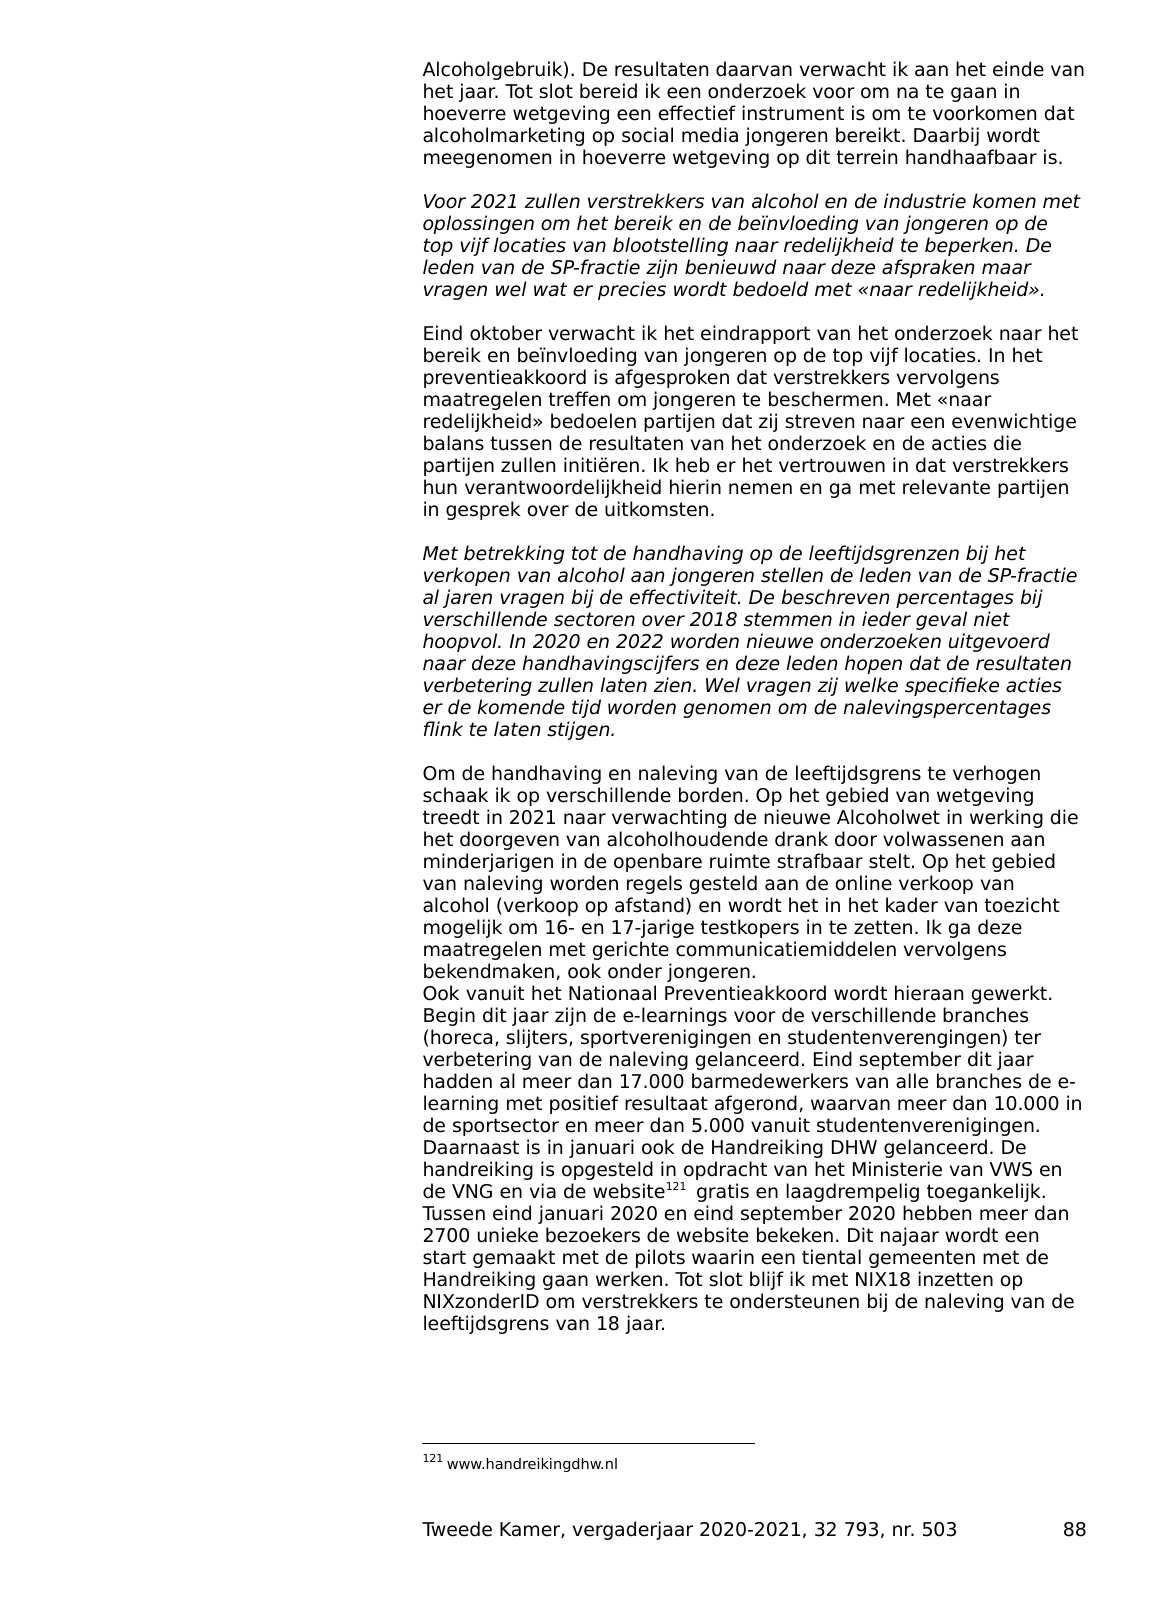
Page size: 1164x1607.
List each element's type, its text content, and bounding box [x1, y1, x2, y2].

text Eind oktober verwacht ik het eindrapport van het onderzoek naar het bereik en beïnvloeding van jongeren op de top vijf locaties. In het preventieakkoord is afgesproken dat verstrekkers vervolgens maatregelen treffen om jongeren te beschermen. Met «naar redelijkheid» bedoelen partijen dat zij streven naar een evenwichtige balans tussen de resultaten van het onderzoek en de acties die partijen zullen initiëren. Ik heb er het vertrouwen in dat verstrekkers hun verantwoordelijkheid hierin nemen en ga met relevante partijen in gesprek over de uitkomsten. [422, 323, 1087, 521]
text Voor 2021 zullen verstrekkers van alcohol en de industrie komen met oplossingen om het bereik en de beïnvloeding van jongeren op de top vijf locaties van blootstelling naar redelijkheid te beperken. De leden van de SP-fractie zijn benieuwd naar deze afspraken maar vragen wel wat er precies wordt bedoeld met «naar redelijkheid». [422, 191, 1087, 301]
text Om de handhaving en naleving van de leeftijdsgrens te verhogen schaak ik op verschillende borden. Op het gebied van wetgeving treedt in 2021 naar verwachting de nieuwe Alcoholwet in werking die het doorgeven van alcoholhoudende drank door volwassenen aan minderjarigen in de openbare ruimte strafbaar stelt. Op het gebied van naleving worden regels gesteld aan de online verkoop van alcohol (verkoop op afstand) en wordt het in het kader van toezicht mogelijk om 16- en 17-jarige testkopers in te zetten. Ik ga deze maatregelen met gerichte communicatiemiddelen vervolgens bekendmaken, ook onder jongeren. [422, 763, 1087, 983]
text www.handreikingdhw.nl [422, 1452, 1087, 1474]
text Ook vanuit het Nationaal Preventieakkoord wordt hieraan gewerkt. Begin dit jaar zijn de e-learnings voor de verschillende branches (horeca, slijters, sportverenigingen en studentenverengingen) ter verbetering van de naleving gelanceerd. Eind september dit jaar hadden al meer dan 17.000 barmedewerkers van alle branches de e-learning met positief resultaat afgerond, waarvan meer dan 10.000 in de sportsector en meer dan 5.000 vanuit studentenverenigingen. Daarnaast is in januari ook de Handreiking DHW gelanceerd. De handreiking is opgesteld in opdracht van het Ministerie van VWS en de VNG en via de website gratis en laagdrempelig toegankelijk. Tussen eind januari 2020 en eind september 2020 hebben meer dan 2700 unieke bezoekers de website bekeken. Dit najaar wordt een start gemaakt met de pilots waarin een tiental gemeenten met de Handreiking gaan werken. Tot slot blijf ik met NIX18 inzetten op NIXzonderID om verstrekkers te ondersteunen bij de naleving van de leeftijdsgrens van 18 jaar. [422, 983, 1087, 1335]
text Alcoholgebruik). De resultaten daarvan verwacht ik aan het einde van het jaar. Tot slot bereid ik een onderzoek voor om na te gaan in hoeverre wetgeving een effectief instrument is om te voorkomen dat alcoholmarketing op social media jongeren bereikt. Daarbij wordt meegenomen in hoeverre wetgeving op dit terrein handhaafbaar is. [422, 59, 1087, 169]
text Met betrekking tot de handhaving op de leeftijdsgrenzen bij het verkopen van alcohol aan jongeren stellen de leden van de SP-fractie al jaren vragen bij de effectiviteit. De beschreven percentages bij verschillende sectoren over 2018 stemmen in ieder geval niet hoopvol. In 2020 en 2022 worden nieuwe onderzoeken uitgevoerd naar deze handhavingscijfers en deze leden hopen dat de resultaten verbetering zullen laten zien. Wel vragen zij welke specifieke acties er de komende tijd worden genomen om de nalevingspercentages flink te laten stijgen. [422, 543, 1087, 741]
